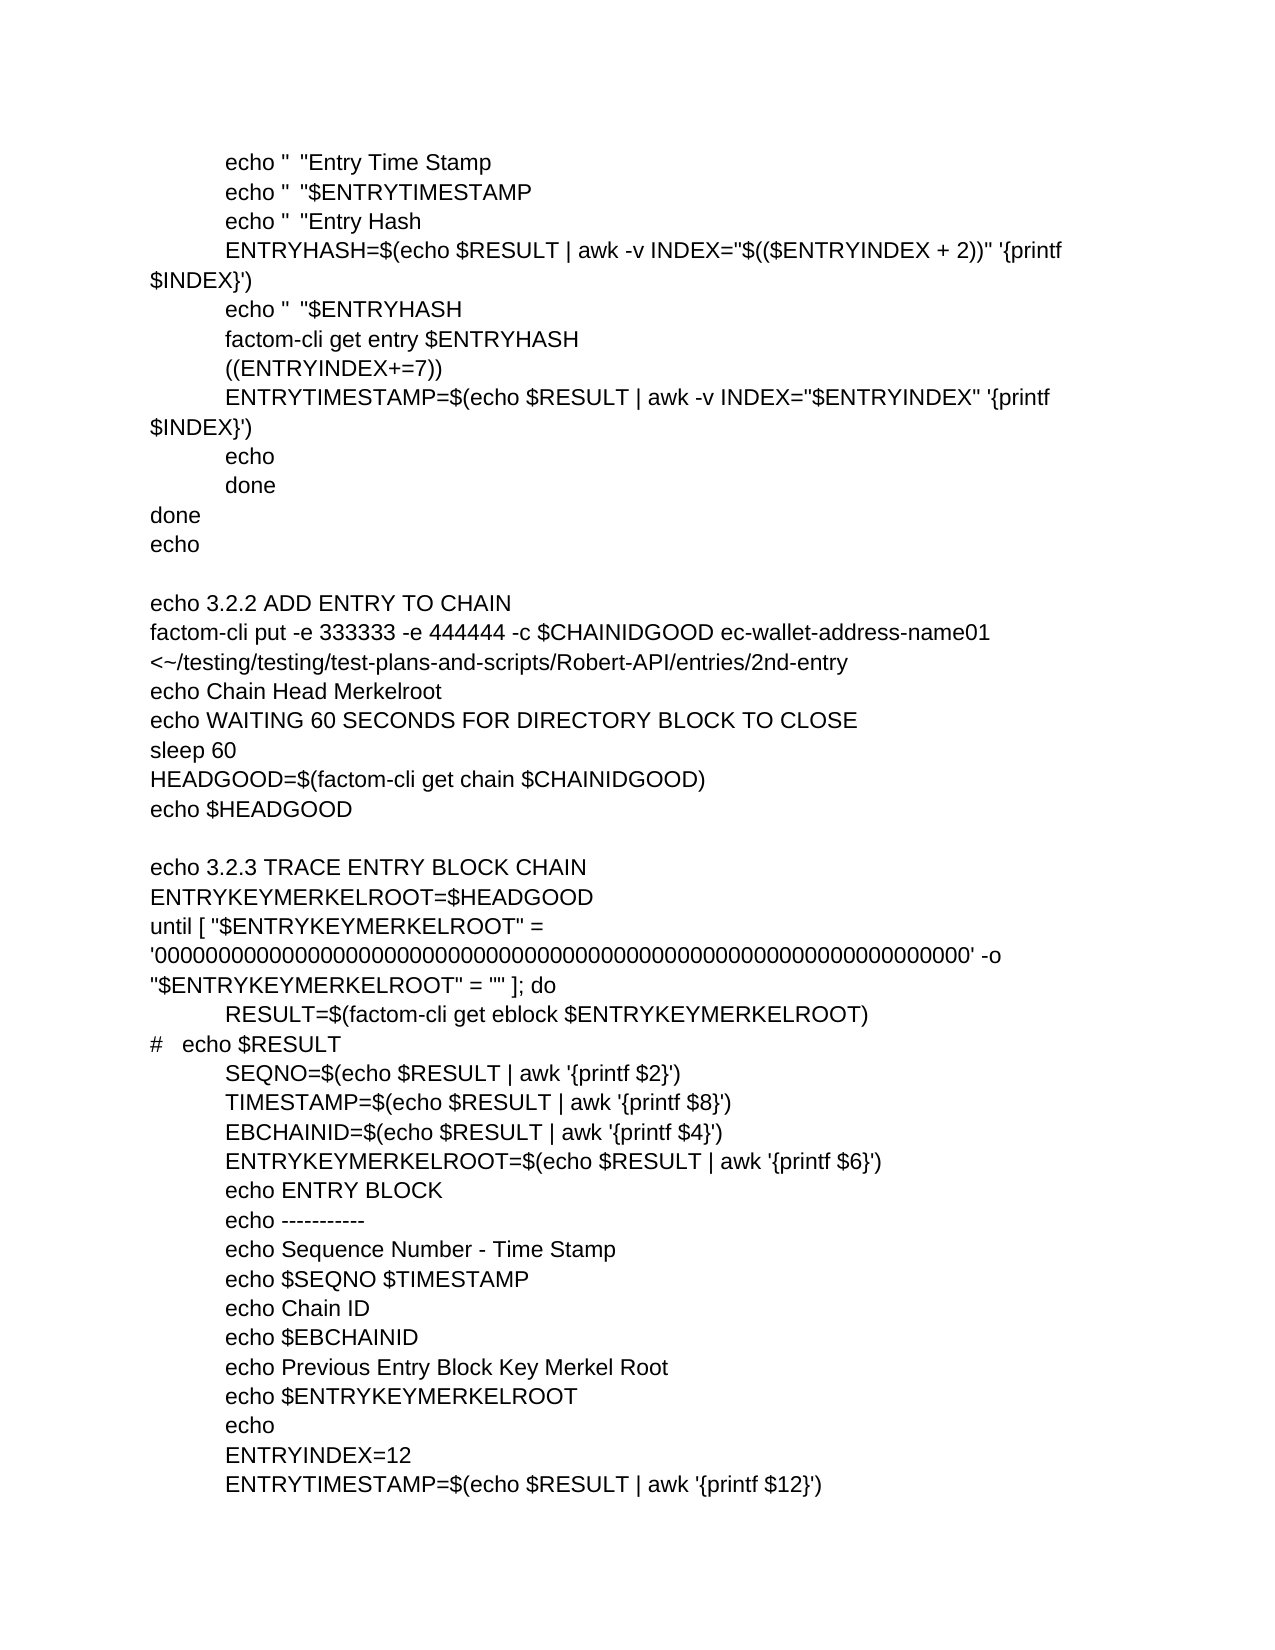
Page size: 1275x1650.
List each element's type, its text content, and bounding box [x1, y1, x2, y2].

text echo [150, 1413, 1125, 1439]
text ENTRYKEYMERKELROOT=$(echo $RESULT | awk '{printf $6}') [150, 1149, 1125, 1174]
text until [ "$ENTRYKEYMERKELROOT" = '0000000000000000000000000000000000000000000000000000000000000000' -o "$ENTRYKEYMERKELROOT" = "" ]; do [150, 914, 1125, 998]
text echo 3.2.3 TRACE ENTRY BLOCK CHAIN [150, 855, 1125, 881]
text RESULT=$(factom-cli get eblock $ENTRYKEYMERKELROOT) [150, 1002, 1125, 1027]
text echo [150, 532, 1125, 557]
text EBCHAINID=$(echo $RESULT | awk '{printf $4}') [150, 1119, 1125, 1145]
text echo WAITING 60 SECONDS FOR DIRECTORY BLOCK TO CLOSE [150, 708, 1125, 734]
text ENTRYKEYMERKELROOT=$HEADGOOD [150, 884, 1125, 910]
text echo $HEADGOOD [150, 796, 1125, 822]
text echo Chain ID [150, 1296, 1125, 1321]
text factom-cli get entry $ENTRYHASH [150, 326, 1125, 352]
text echo Chain Head Merkelroot [150, 679, 1125, 704]
text echo 3.2.2 ADD ENTRY TO CHAIN [150, 591, 1125, 616]
text echo ----------- [150, 1207, 1125, 1233]
text done [150, 502, 1125, 528]
text echo $ENTRYKEYMERKELROOT [150, 1384, 1125, 1409]
text factom-cli put -e 333333 -e 444444 -c $CHAINIDGOOD ec-wallet-address-name01 <~/testing/testing/test-plans-and-scripts/Robert-API/entries/2nd-entry [150, 620, 1125, 675]
text # echo $RESULT [150, 1031, 1125, 1057]
text echo [150, 444, 1125, 469]
text ENTRYTIMESTAMP=$(echo $RESULT | awk '{printf $12}') [150, 1472, 1125, 1497]
text echo " "Entry Hash [150, 209, 1125, 234]
text echo $EBCHAINID [150, 1325, 1125, 1351]
text done [150, 473, 1125, 499]
text TIMESTAMP=$(echo $RESULT | awk '{printf $8}') [150, 1090, 1125, 1116]
text echo Previous Entry Block Key Merkel Root [150, 1354, 1125, 1380]
text SEQNO=$(echo $RESULT | awk '{printf $2}') [150, 1061, 1125, 1086]
text ((ENTRYINDEX+=7)) [150, 356, 1125, 381]
text echo " "Entry Time Stamp [150, 150, 1125, 176]
text echo " "$ENTRYTIMESTAMP [150, 179, 1125, 205]
text sleep 60 [150, 737, 1125, 763]
text echo " "$ENTRYHASH [150, 297, 1125, 322]
text echo $SEQNO $TIMESTAMP [150, 1266, 1125, 1292]
text ENTRYINDEX=12 [150, 1442, 1125, 1468]
text echo ENTRY BLOCK [150, 1178, 1125, 1204]
text ENTRYTIMESTAMP=$(echo $RESULT | awk -v INDEX="$ENTRYINDEX" '{printf $INDEX}') [150, 385, 1125, 440]
text HEADGOOD=$(factom-cli get chain $CHAINIDGOOD) [150, 767, 1125, 792]
text ENTRYHASH=$(echo $RESULT | awk -v INDEX="$(($ENTRYINDEX + 2))" '{printf $INDEX}') [150, 238, 1125, 293]
text echo Sequence Number - Time Stamp [150, 1237, 1125, 1262]
